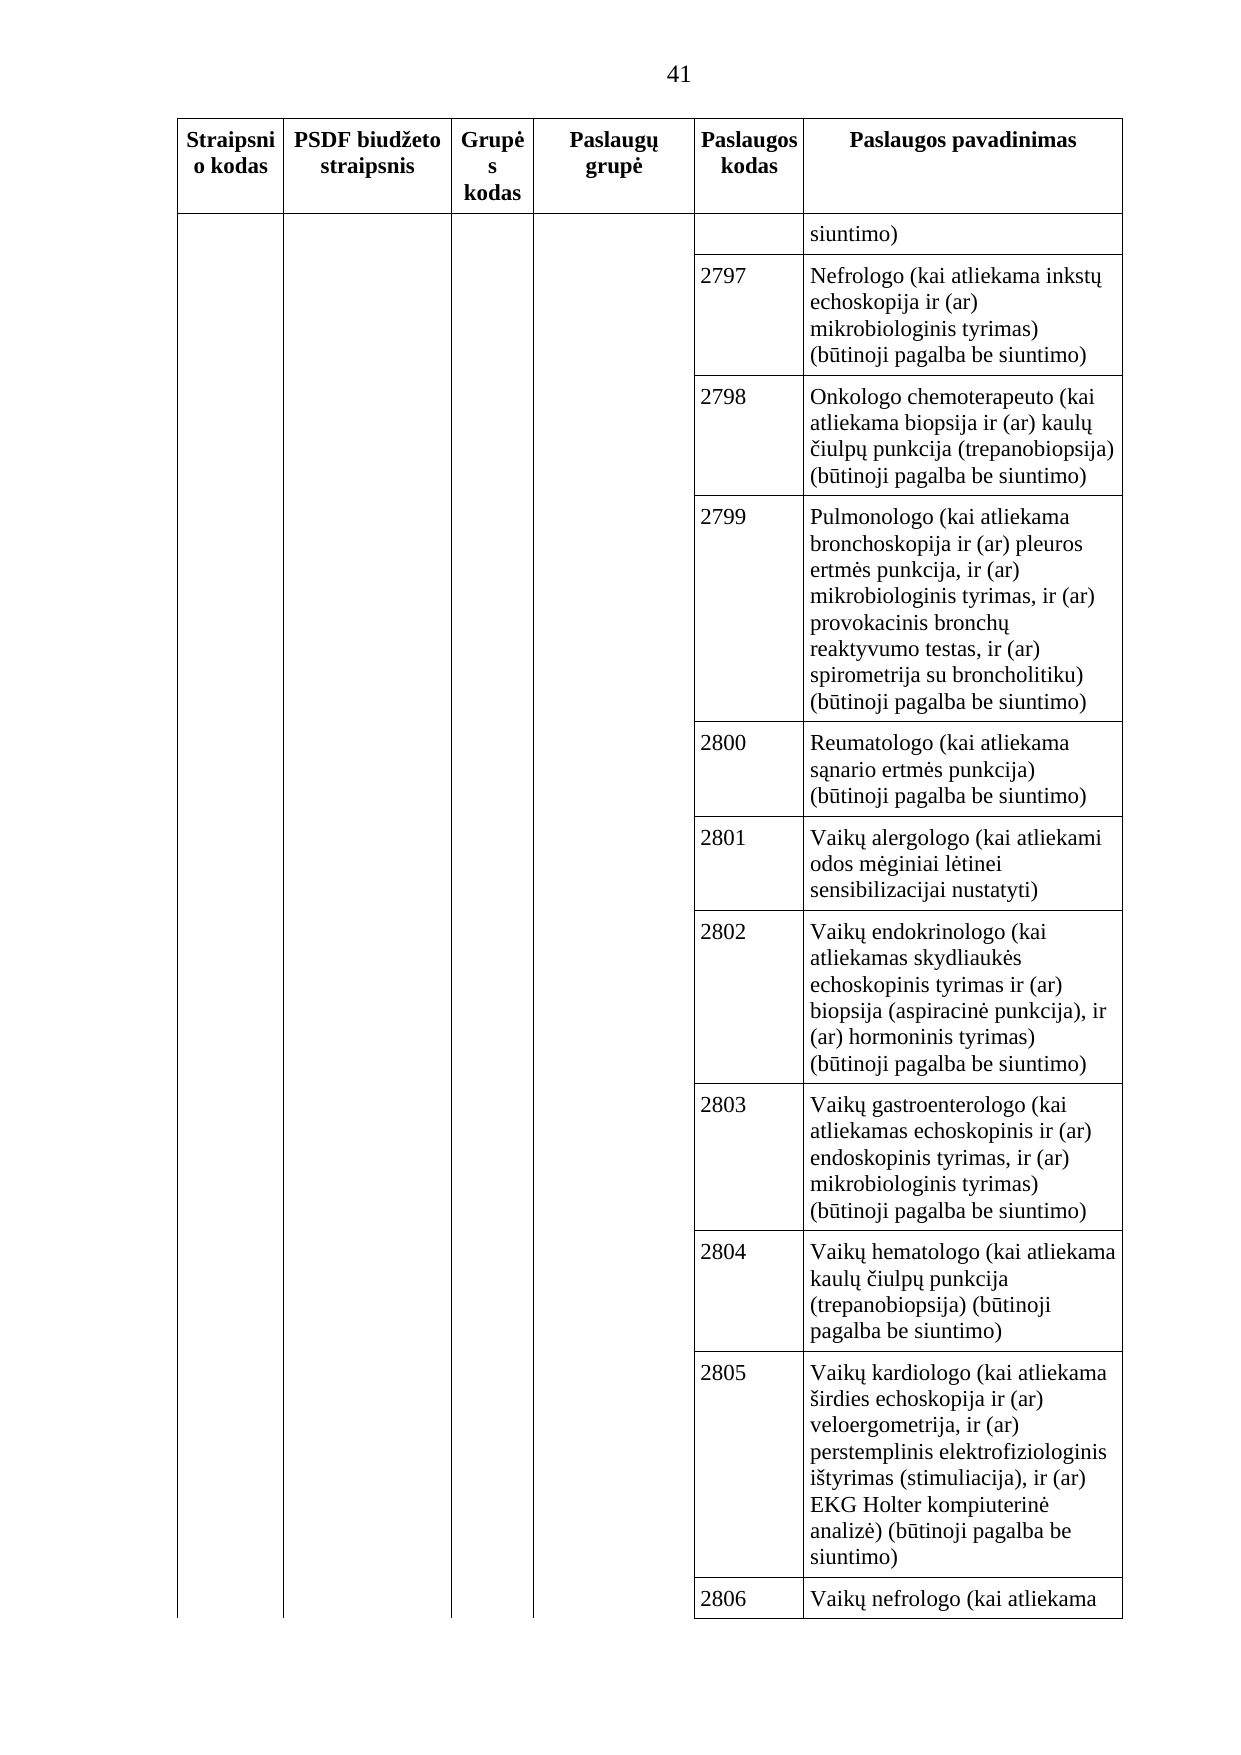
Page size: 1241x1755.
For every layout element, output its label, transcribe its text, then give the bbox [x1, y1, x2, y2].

table_cell 2801 [695, 817, 803, 910]
table_header Paslaugų grupė [534, 119, 694, 212]
table_cell siuntimo) [804, 214, 1122, 254]
table_cell [178, 1230, 283, 1351]
table_cell Reumatologo (kai atliekama sąnario ertmės punkcija) (būtinoji pagalba be siuntimo) [804, 722, 1122, 816]
table_cell [284, 1351, 451, 1577]
table_cell [452, 816, 533, 910]
table_cell 2805 [695, 1352, 803, 1577]
table_cell Vaikų kardiologo (kai atliekama širdies echoskopija ir (ar) veloergometrija, ir (ar) perstemplinis elektrofiziologinis ištyrimas (stimuliacija), ir (ar) EKG Holter kompiuterinė analizė) (būtinoji pagalba be siuntimo) [804, 1352, 1122, 1577]
table_cell [178, 816, 283, 910]
table_cell Vaikų hematologo (kai atliekama kaulų čiulpų punkcija (trepanobiopsija) (būtinoji pagalba be siuntimo) [804, 1231, 1122, 1351]
table_cell [534, 1230, 694, 1351]
table_cell Vaikų alergologo (kai atliekami odos mėginiai lėtinei sensibilizacijai nustatyti) [804, 817, 1122, 910]
table_cell Pulmonologo (kai atliekama bronchoskopija ir (ar) pleuros ertmės punkcija, ir (ar) mikrobiologinis tyrimas, ir (ar) provokacinis bronchų reaktyvumo testas, ir (ar) spirometrija su broncholitiku) (būtinoji pagalba be siuntimo) [804, 496, 1122, 721]
table_cell 2802 [695, 911, 803, 1083]
table_cell [178, 1577, 283, 1618]
table_cell [452, 1230, 533, 1351]
table_cell [452, 1351, 533, 1577]
table_cell [695, 214, 803, 254]
table_cell [452, 375, 533, 495]
table_cell [534, 816, 694, 910]
table_cell [178, 254, 283, 374]
table_header Straipsnio kodas [178, 119, 283, 212]
table_cell [534, 1351, 694, 1577]
table_cell [178, 375, 283, 495]
table_header Paslaugos kodas [695, 119, 803, 212]
table_cell [534, 721, 694, 816]
table_cell [452, 254, 533, 374]
table_header PSDF biudžeto straipsnis [284, 119, 451, 212]
table_cell [284, 375, 451, 495]
table_cell [534, 910, 694, 1083]
table_cell [284, 1230, 451, 1351]
table_cell 2799 [695, 496, 803, 721]
table_cell [284, 816, 451, 910]
table_cell [452, 1083, 533, 1230]
table_cell [452, 214, 533, 254]
table_cell 2806 [695, 1578, 803, 1618]
table_header Grupės kodas [452, 119, 533, 212]
table_cell Vaikų endokrinologo (kai atliekamas skydliaukės echoskopinis tyrimas ir (ar) biopsija (aspiracinė punkcija), ir (ar) hormoninis tyrimas) (būtinoji pagalba be siuntimo) [804, 911, 1122, 1083]
table_cell [284, 910, 451, 1083]
table_cell [284, 721, 451, 816]
table_cell Vaikų gastroenterologo (kai atliekamas echoskopinis ir (ar) endoskopinis tyrimas, ir (ar) mikrobiologinis tyrimas) (būtinoji pagalba be siuntimo) [804, 1084, 1122, 1230]
table_cell [534, 375, 694, 495]
table_cell [534, 1577, 694, 1618]
table_cell Nefrologo (kai atliekama inkstų echoskopija ir (ar) mikrobiologinis tyrimas) (būtinoji pagalba be siuntimo) [804, 255, 1122, 374]
table_cell [452, 721, 533, 816]
table_cell [284, 214, 451, 254]
table_cell [452, 910, 533, 1083]
table_cell 2804 [695, 1231, 803, 1351]
table_header Paslaugos pavadinimas [804, 119, 1122, 212]
table_cell 2797 [695, 255, 803, 374]
table_cell [534, 214, 694, 254]
table_cell [178, 721, 283, 816]
table_cell Onkologo chemoterapeuto (kai atliekama biopsija ir (ar) kaulų čiulpų punkcija (trepanobiopsija) (būtinoji pagalba be siuntimo) [804, 376, 1122, 495]
table_cell [178, 1351, 283, 1577]
table_cell [452, 495, 533, 721]
table_cell 2800 [695, 722, 803, 816]
table_cell [534, 1083, 694, 1230]
table_cell Vaikų nefrologo (kai atliekama [804, 1578, 1122, 1618]
table_cell [284, 1577, 451, 1618]
table_cell [534, 495, 694, 721]
table_cell [284, 495, 451, 721]
table_cell 2798 [695, 376, 803, 495]
table_cell [452, 1577, 533, 1618]
table_cell [178, 214, 283, 254]
table_cell [534, 254, 694, 374]
table_cell [178, 495, 283, 721]
table_cell 2803 [695, 1084, 803, 1230]
table_cell [178, 910, 283, 1083]
table_cell [284, 254, 451, 374]
table_cell [178, 1083, 283, 1230]
table_cell [284, 1083, 451, 1230]
